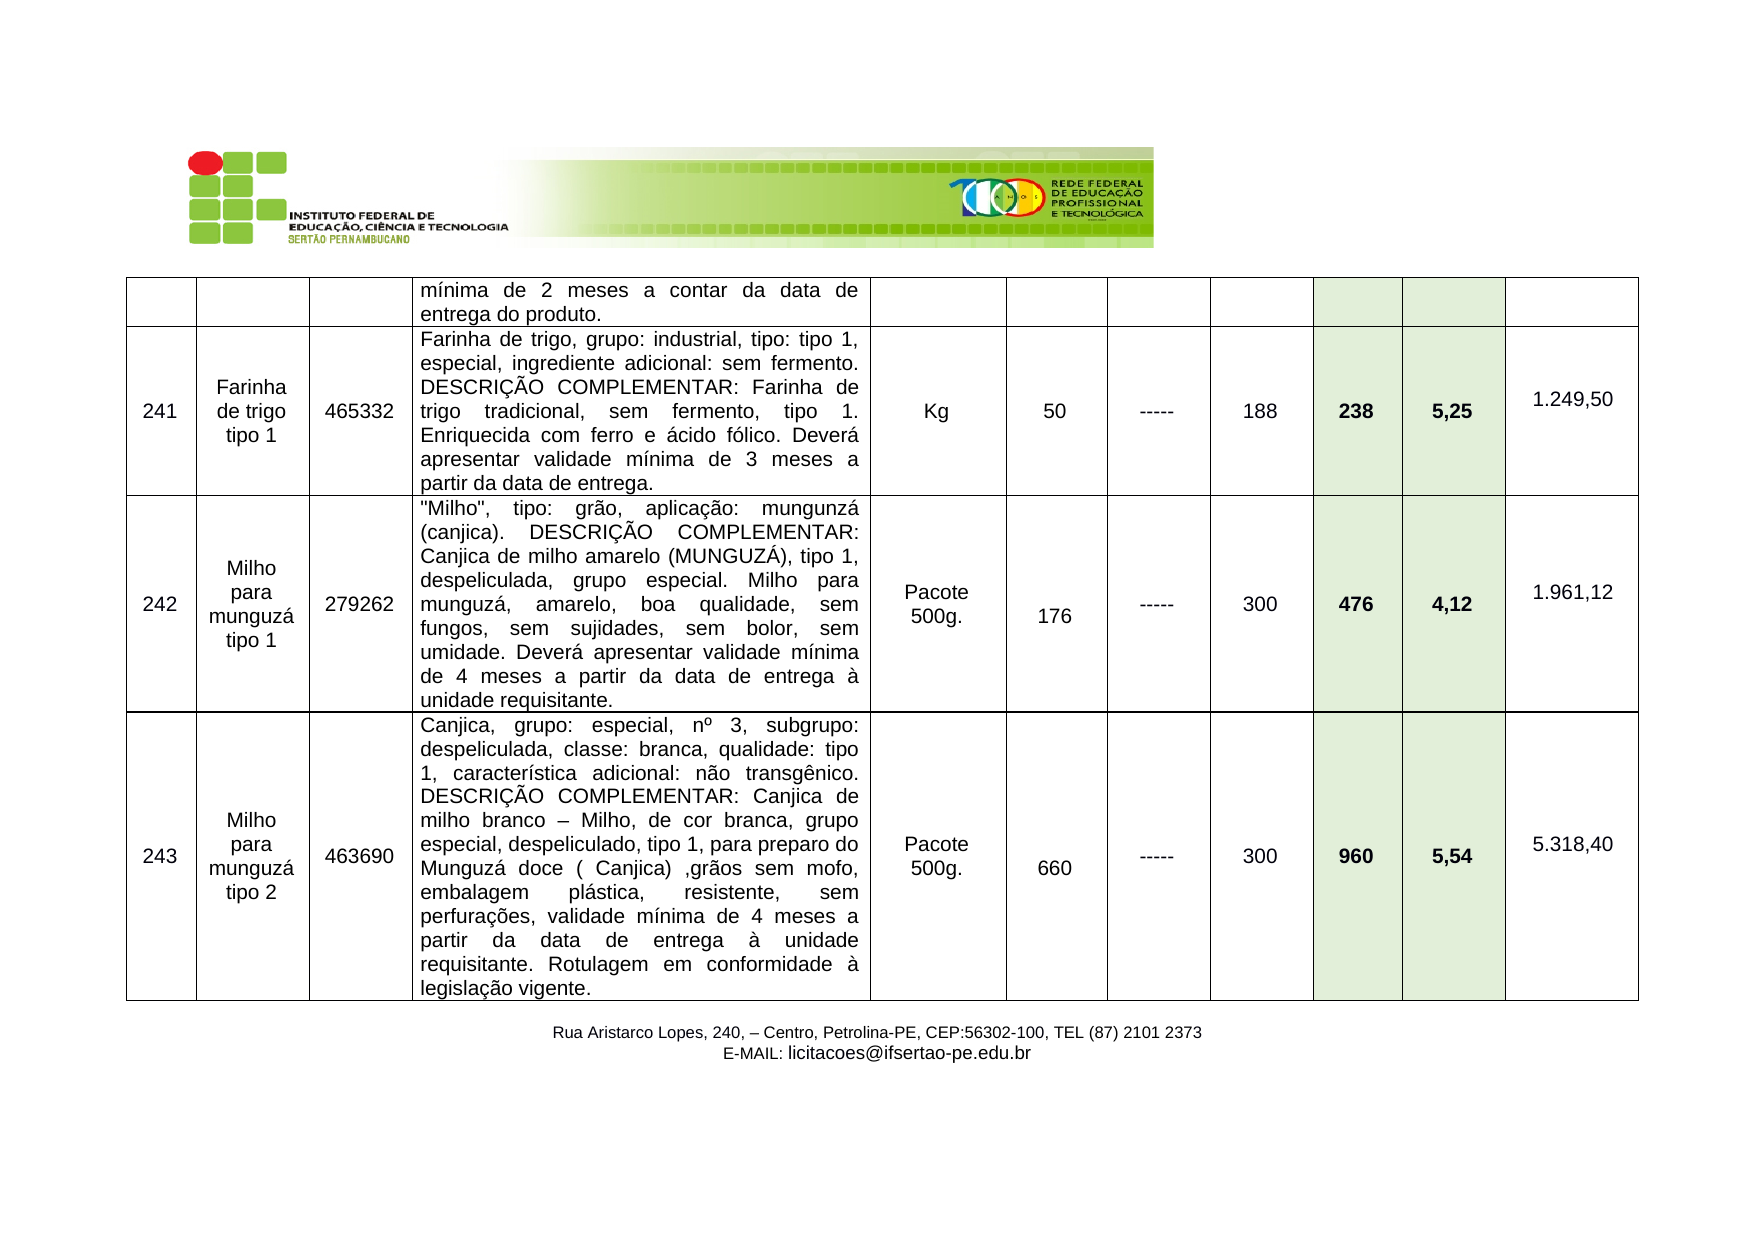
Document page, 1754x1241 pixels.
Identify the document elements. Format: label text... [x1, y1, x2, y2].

table_cell ---- [1211, 278, 1313, 326]
table_cell 241 [127, 327, 196, 495]
table_cell 463690 [310, 713, 412, 1000]
table_cell 960 [1314, 713, 1402, 1000]
table_cell 476 [1314, 496, 1402, 711]
table_cell 238 [1314, 327, 1402, 495]
table_cell mínima de 2 meses a contar da data de entrega do produto. [413, 278, 870, 326]
table_cell [127, 278, 196, 326]
table_cell ---- [1108, 278, 1210, 326]
table_cell Kg [871, 327, 1006, 495]
table_cell Milho para munguzá tipo 2 [197, 713, 309, 1000]
table_cell 242 [127, 496, 196, 711]
table_cell [871, 278, 1006, 326]
table_cell 176 [1007, 496, 1107, 711]
table_cell 5,25 [1403, 327, 1505, 495]
table_cell 660 [1007, 713, 1107, 1000]
table_cell "Milho", tipo: grão, aplicação: mungunzá (canjica). DESCRIÇÃO COMPLEMENTAR: Canjica de milho amarelo (MUNGUZÁ), tipo 1, despeliculada, grupo especial. Milho para munguzá, amarelo, boa qualidade, sem fungos, sem sujidades, sem bolor, sem umidade. Deverá apresentar validade mínima de 4 meses a partir da data de entrega à unidade requisitante. [413, 496, 870, 711]
table_cell 465332 [310, 327, 412, 495]
table_cell 4,12 [1403, 496, 1505, 711]
table_cell 243 [127, 713, 196, 1000]
table_cell 279262 [310, 496, 412, 711]
table_cell 5,54 [1403, 713, 1505, 1000]
table_cell [1007, 278, 1107, 326]
table_cell Milho para munguzá tipo 1 [197, 496, 309, 711]
table_cell [197, 278, 309, 326]
table_cell ----- [1108, 327, 1210, 495]
table_cell [1314, 278, 1402, 326]
table_cell 50 [1007, 327, 1107, 495]
table_cell 5.318,40 [1506, 713, 1638, 1000]
picture [177, 147, 1154, 248]
table_cell [310, 278, 412, 326]
table_cell Farinha de trigo, grupo: industrial, tipo: tipo 1, especial, ingrediente adicional: sem fermento. DESCRIÇÃO COMPLEMENTAR: Farinha de trigo tradicional, sem fermento, tipo 1. Enriquecida com ferro e ácido fólico. Deverá apresentar validade mínima de 3 meses a partir da data de entrega. [413, 327, 870, 495]
table_cell 1.249,50 [1506, 327, 1638, 495]
table_cell Pacote 500g. [871, 713, 1006, 1000]
table_cell Farinha de trigo tipo 1 [197, 327, 309, 495]
table_cell ----- [1108, 713, 1210, 1000]
table_cell [1403, 278, 1505, 326]
table_cell ----- [1108, 496, 1210, 711]
table_cell Pacote 500g. [871, 496, 1006, 711]
table_cell 188 [1211, 327, 1313, 495]
table_cell 300 [1211, 713, 1313, 1000]
table_cell Canjica, grupo: especial, nº 3, subgrupo: despeliculada, classe: branca, qualidade: tipo 1, característica adicional: não transgênico. DESCRIÇÃO COMPLEMENTAR: Canjica de milho branco – Milho, de cor branca, grupo especial, despeliculado, tipo 1, para preparo do Munguzá doce ( Canjica) ,grãos sem mofo, embalagem plástica, resistente, sem perfurações, validade mínima de 4 meses a partir da data de entrega à unidade requisitante. Rotulagem em conformidade à legislação vigente. [413, 713, 870, 1000]
table_cell 300 [1211, 496, 1313, 711]
table_cell 1.961,12 [1506, 496, 1638, 711]
table_cell [1506, 278, 1638, 326]
